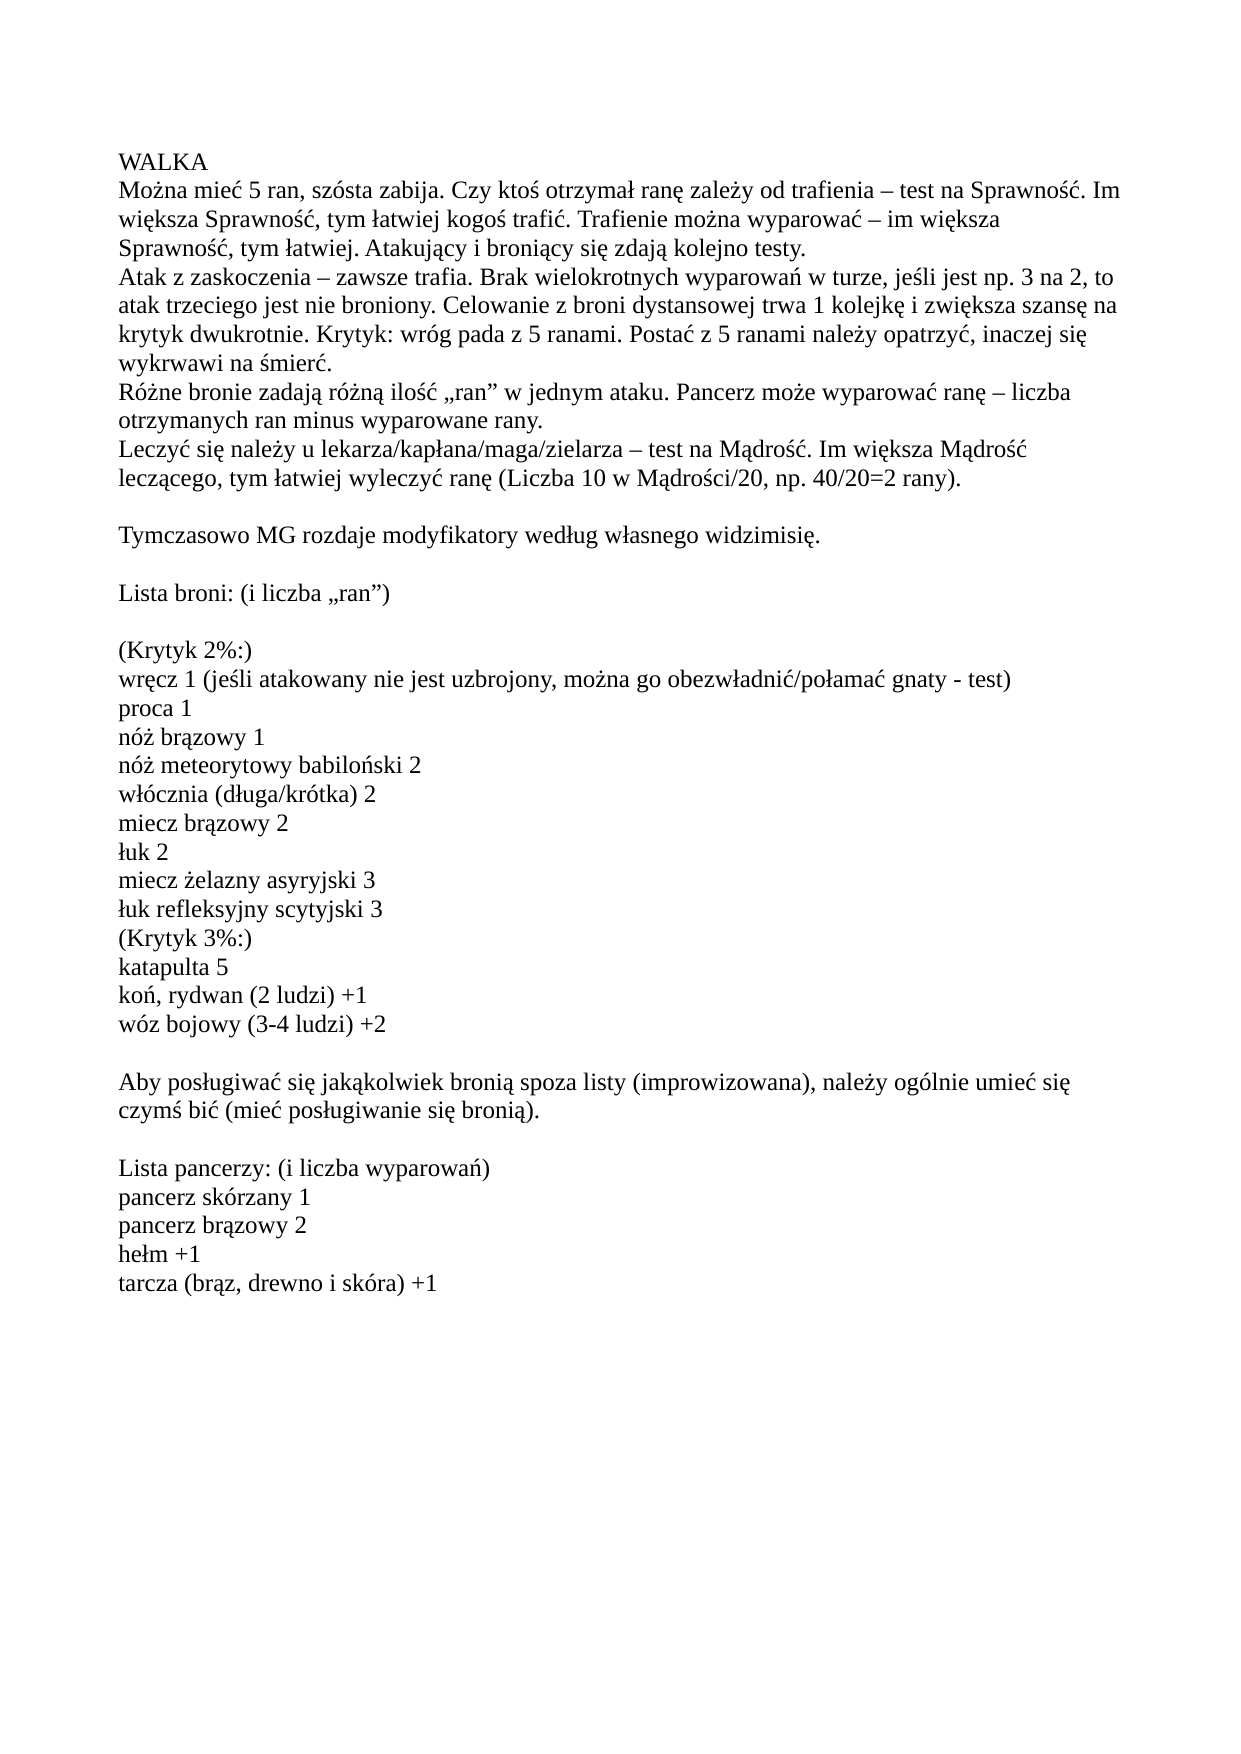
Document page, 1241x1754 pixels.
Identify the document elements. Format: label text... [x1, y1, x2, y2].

text katapulta 5 [118, 952, 1122, 981]
text hełm +1 [118, 1239, 1122, 1268]
text Aby posługiwać się jakąkolwiek bronią spoza listy (improwizowana), należy ogólnie umieć się czymś bić (mieć posługiwanie się bronią). [118, 1067, 1122, 1124]
text łuk 2 [118, 837, 1122, 866]
text (Krytyk 3%:) [118, 923, 1122, 952]
text Tymczasowo MG rozdaje modyfikatory według własnego widzimisię. [118, 521, 1122, 549]
text Leczyć się należy u lekarza/kapłana/maga/zielarza – test na Mądrość. Im większa Mądrość leczącego, tym łatwiej wyleczyć ranę (Liczba 10 w Mądrości/20, np. 40/20=2 rany). [118, 434, 1122, 492]
text wręcz 1 (jeśli atakowany nie jest uzbrojony, można go obezwładnić/połamać gnaty - test) [118, 664, 1122, 693]
text proca 1 [118, 693, 1122, 722]
text Lista broni: (i liczba „ran”) [118, 578, 1122, 607]
text tarcza (brąz, drewno i skóra) +1 [118, 1268, 1122, 1297]
text wóz bojowy (3-4 ludzi) +2 [118, 1009, 1122, 1038]
text Można mieć 5 ran, szósta zabija. Czy ktoś otrzymał ranę zależy od trafienia – test na Sprawność. Im większa Sprawność, tym łatwiej kogoś trafić. Trafienie można wyparować – im większa Sprawność, tym łatwiej. Atakujący i broniący się zdają kolejno testy. [118, 176, 1122, 262]
text WALKA [118, 147, 1122, 176]
text miecz żelazny asyryjski 3 [118, 866, 1122, 894]
text łuk refleksyjny scytyjski 3 [118, 894, 1122, 923]
text koń, rydwan (2 ludzi) +1 [118, 981, 1122, 1009]
text Atak z zaskoczenia – zawsze trafia. Brak wielokrotnych wyparowań w turze, jeśli jest np. 3 na 2, to atak trzeciego jest nie broniony. Celowanie z broni dystansowej trwa 1 kolejkę i zwiększa szansę na krytyk dwukrotnie. Krytyk: wróg pada z 5 ranami. Postać z 5 ranami należy opatrzyć, inaczej się wykrwawi na śmierć. [118, 262, 1122, 377]
text Lista pancerzy: (i liczba wyparowań) [118, 1153, 1122, 1182]
text (Krytyk 2%:) [118, 636, 1122, 664]
text pancerz brązowy 2 [118, 1211, 1122, 1239]
text nóż brązowy 1 [118, 722, 1122, 751]
text nóż meteorytowy babiloński 2 [118, 751, 1122, 779]
text Różne bronie zadają różną ilość „ran” w jednym ataku. Pancerz może wyparować ranę – liczba otrzymanych ran minus wyparowane rany. [118, 377, 1122, 434]
text pancerz skórzany 1 [118, 1182, 1122, 1211]
text włócznia (długa/krótka) 2 [118, 779, 1122, 808]
text miecz brązowy 2 [118, 808, 1122, 837]
